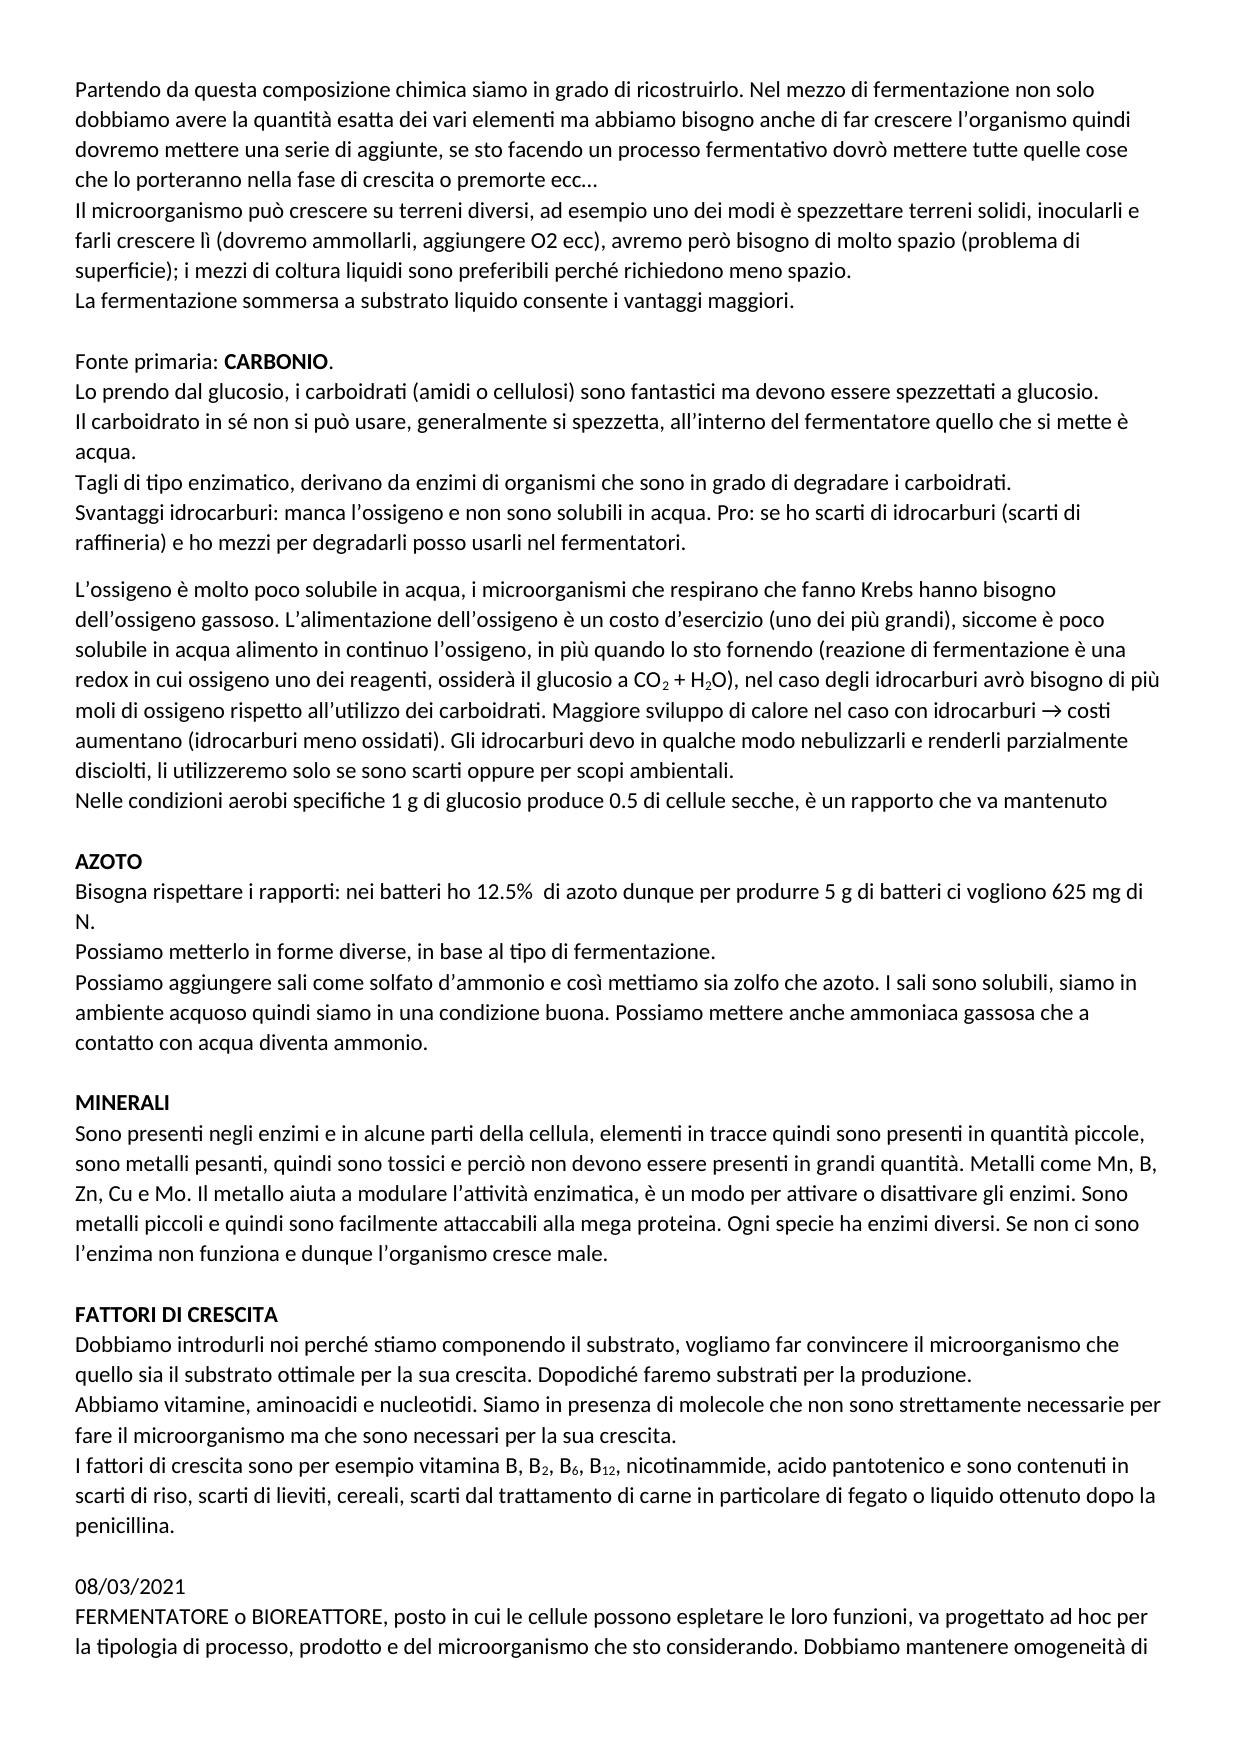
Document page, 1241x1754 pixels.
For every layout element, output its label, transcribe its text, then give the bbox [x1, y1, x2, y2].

text Partendo da questa composizione chimica siamo in grado di ricostruirlo. Nel mezzo di fermentazione non solo dobbiamo avere la quantità esatta dei vari elementi ma abbiamo bisogno anche di far crescere l’organismo quindi dovremo mettere una serie di aggiunte, se sto facendo un processo fermentativo dovrò mettere tutte quelle cose che lo porteranno nella fase di crescita o premorte ecc… Il microorganismo può crescere su terreni diversi, ad esempio uno dei modi è spezzettare terreni solidi, inocularli e farli crescere lì (dovremo ammollarli, aggiungere O2 ecc), avremo però bisogno di molto spazio (problema di superficie); i mezzi di coltura liquidi sono preferibili perché richiedono meno spazio. La fermentazione sommersa a substrato liquido consente i vantaggi maggiori. Fonte primaria: CARBONIO. Lo prendo dal glucosio, i carboidrati (amidi o cellulosi) sono fantastici ma devono essere spezzettati a glucosio. Il carboidrato in sé non si può usare, generalmente si spezzetta, all’interno del fermentatore quello che si mette è acqua. Tagli di tipo enzimatico, derivano da enzimi di organismi che sono in grado di degradare i carboidrati. Svantaggi idrocarburi: manca l’ossigeno e non sono solubili in acqua. Pro: se ho scarti di idrocarburi (scarti di raffineria) e ho mezzi per degradarli posso usarli nel fermentatori. [75, 75, 1165, 556]
text L’ossigeno è molto poco solubile in acqua, i microorganismi che respirano che fanno Krebs hanno bisogno dell’ossigeno gassoso. L’alimentazione dell’ossigeno è un costo d’esercizio (uno dei più grandi), siccome è poco solubile in acqua alimento in continuo l’ossigeno, in più quando lo sto fornendo (reazione di fermentazione è una redox in cui ossigeno uno dei reagenti, ossiderà il glucosio a CO2 + H2O), nel caso degli idrocarburi avrò bisogno di più moli di ossigeno rispetto all’utilizzo dei carboidrati. Maggiore sviluppo di calore nel caso con idrocarburi → costi aumentano (idrocarburi meno ossidati). Gli idrocarburi devo in qualche modo nebulizzarli e renderli parzialmente disciolti, li utilizzeremo solo se sono scarti oppure per scopi ambientali. Nelle condizioni aerobi specifiche 1 g di glucosio produce 0.5 di cellule secche, è un rapporto che va mantenuto AZOTO Bisogna rispettare i rapporti: nei batteri ho 12.5% di azoto dunque per produrre 5 g di batteri ci vogliono 625 mg di N. Possiamo metterlo in forme diverse, in base al tipo di fermentazione. Possiamo aggiungere sali come solfato d’ammonio e così mettiamo sia zolfo che azoto. I sali sono solubili, siamo in ambiente acquoso quindi siamo in una condizione buona. Possiamo mettere anche ammoniaca gassosa che a contatto con acqua diventa ammonio. MINERALI Sono presenti negli enzimi e in alcune parti della cellula, elementi in tracce quindi sono presenti in quantità piccole, sono metalli pesanti, quindi sono tossici e perciò non devono essere presenti in grandi quantità. Metalli come Mn, B, Zn, Cu e Mo. Il metallo aiuta a modulare l’attività enzimatica, è un modo per attivare o disattivare gli enzimi. Sono metalli piccoli e quindi sono facilmente attaccabili alla mega proteina. Ogni specie ha enzimi diversi. Se non ci sono l’enzima non funziona e dunque l’organismo cresce male. FATTORI DI CRESCITA Dobbiamo introdurli noi perché stiamo componendo il substrato, vogliamo far convincere il microorganismo che quello sia il substrato ottimale per la sua crescita. Dopodiché faremo substrati per la produzione. Abbiamo vitamine, aminoacidi e nucleotidi. Siamo in presenza di molecole che non sono strettamente necessarie per fare il microorganismo ma che sono necessari per la sua crescita. I fattori di crescita sono per esempio vitamina B, B2, B6, B12, nicotinammide, acido pantotenico e sono contenuti in scarti di riso, scarti di lieviti, cereali, scarti dal trattamento di carne in particolare di fegato o liquido ottenuto dopo la penicillina. 08/03/2021 FERMENTATORE o BIOREATTORE, posto in cui le cellule possono espletare le loro funzioni, va progettato ad hoc per la tipologia di processo, prodotto e del microorganismo che sto considerando. Dobbiamo mantenere omogeneità di [75, 575, 1165, 1660]
